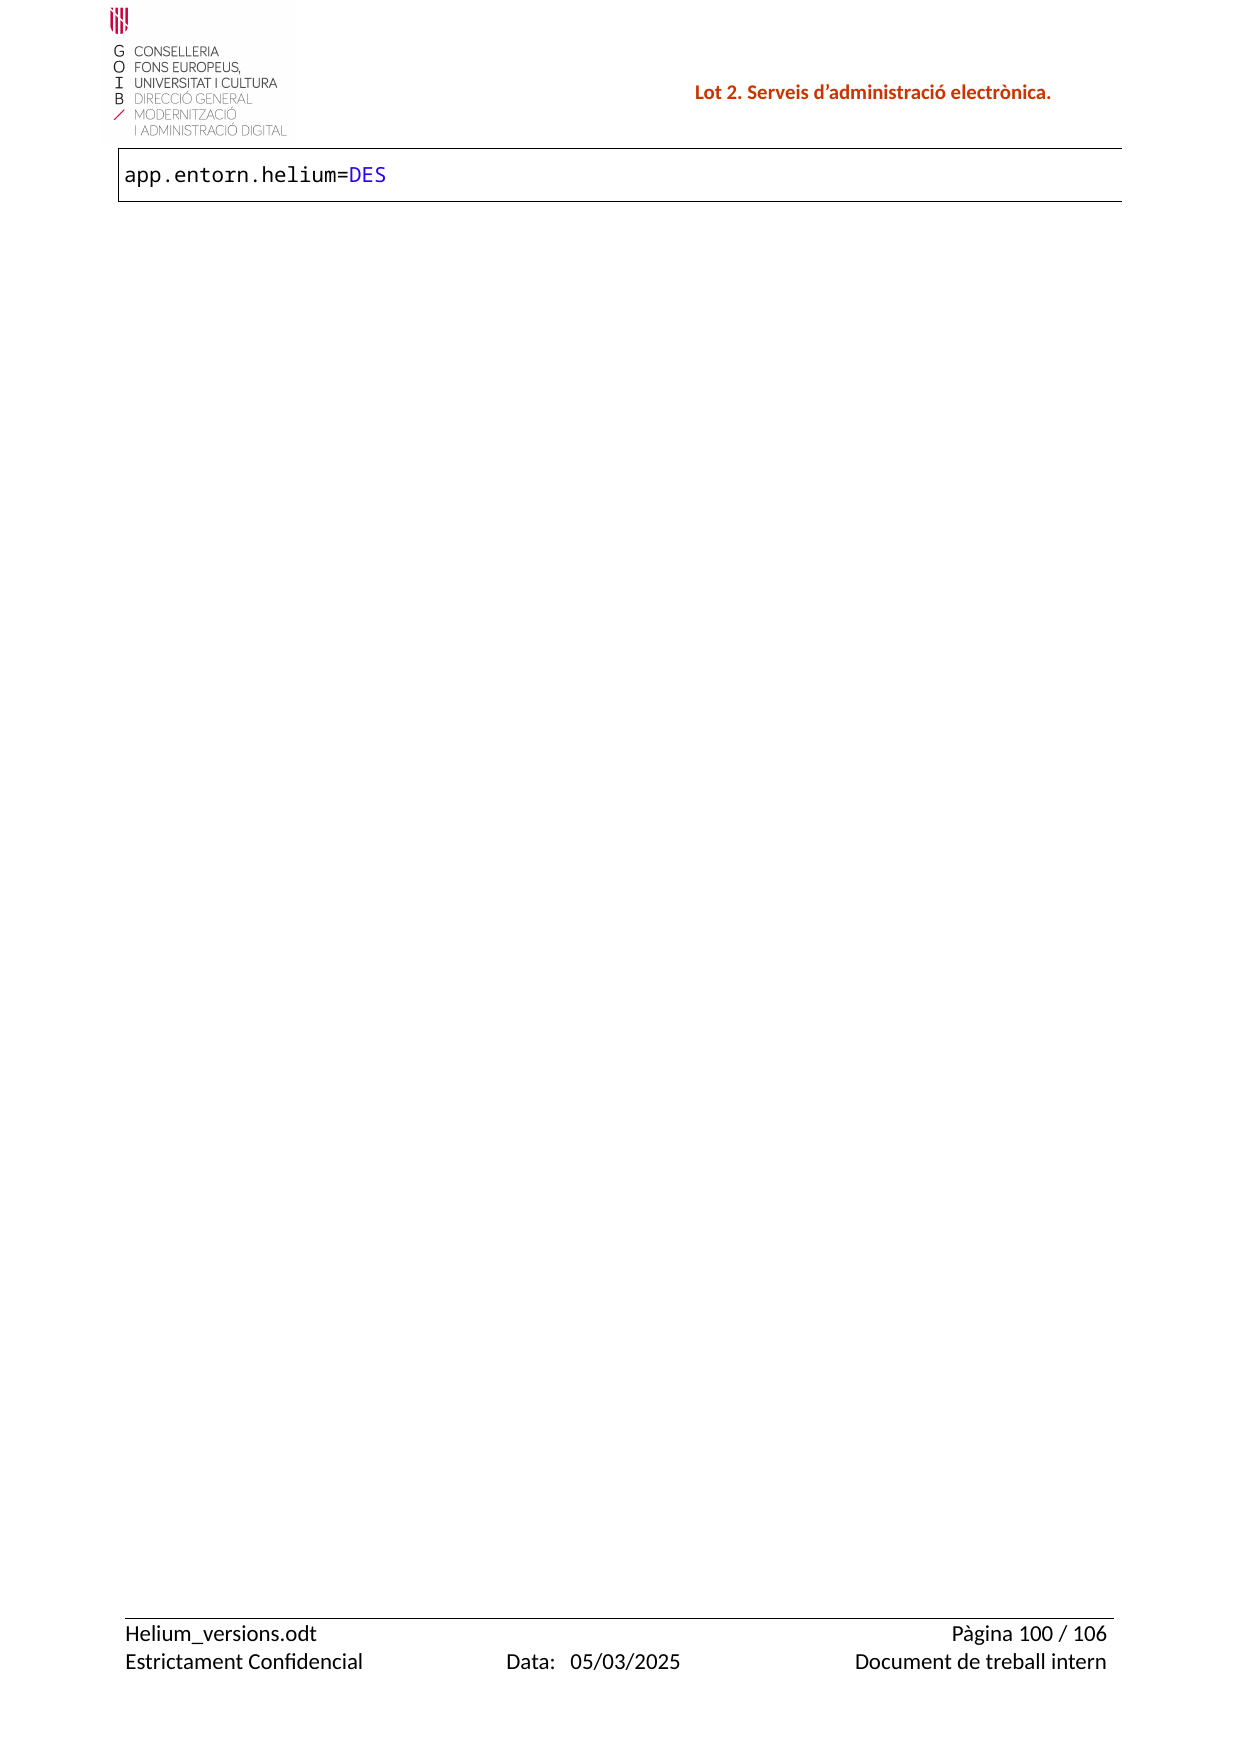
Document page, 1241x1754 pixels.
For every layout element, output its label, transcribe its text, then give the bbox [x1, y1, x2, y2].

picture [100, 0, 297, 144]
table_header app.entorn.helium=DES [119, 149, 1122, 201]
